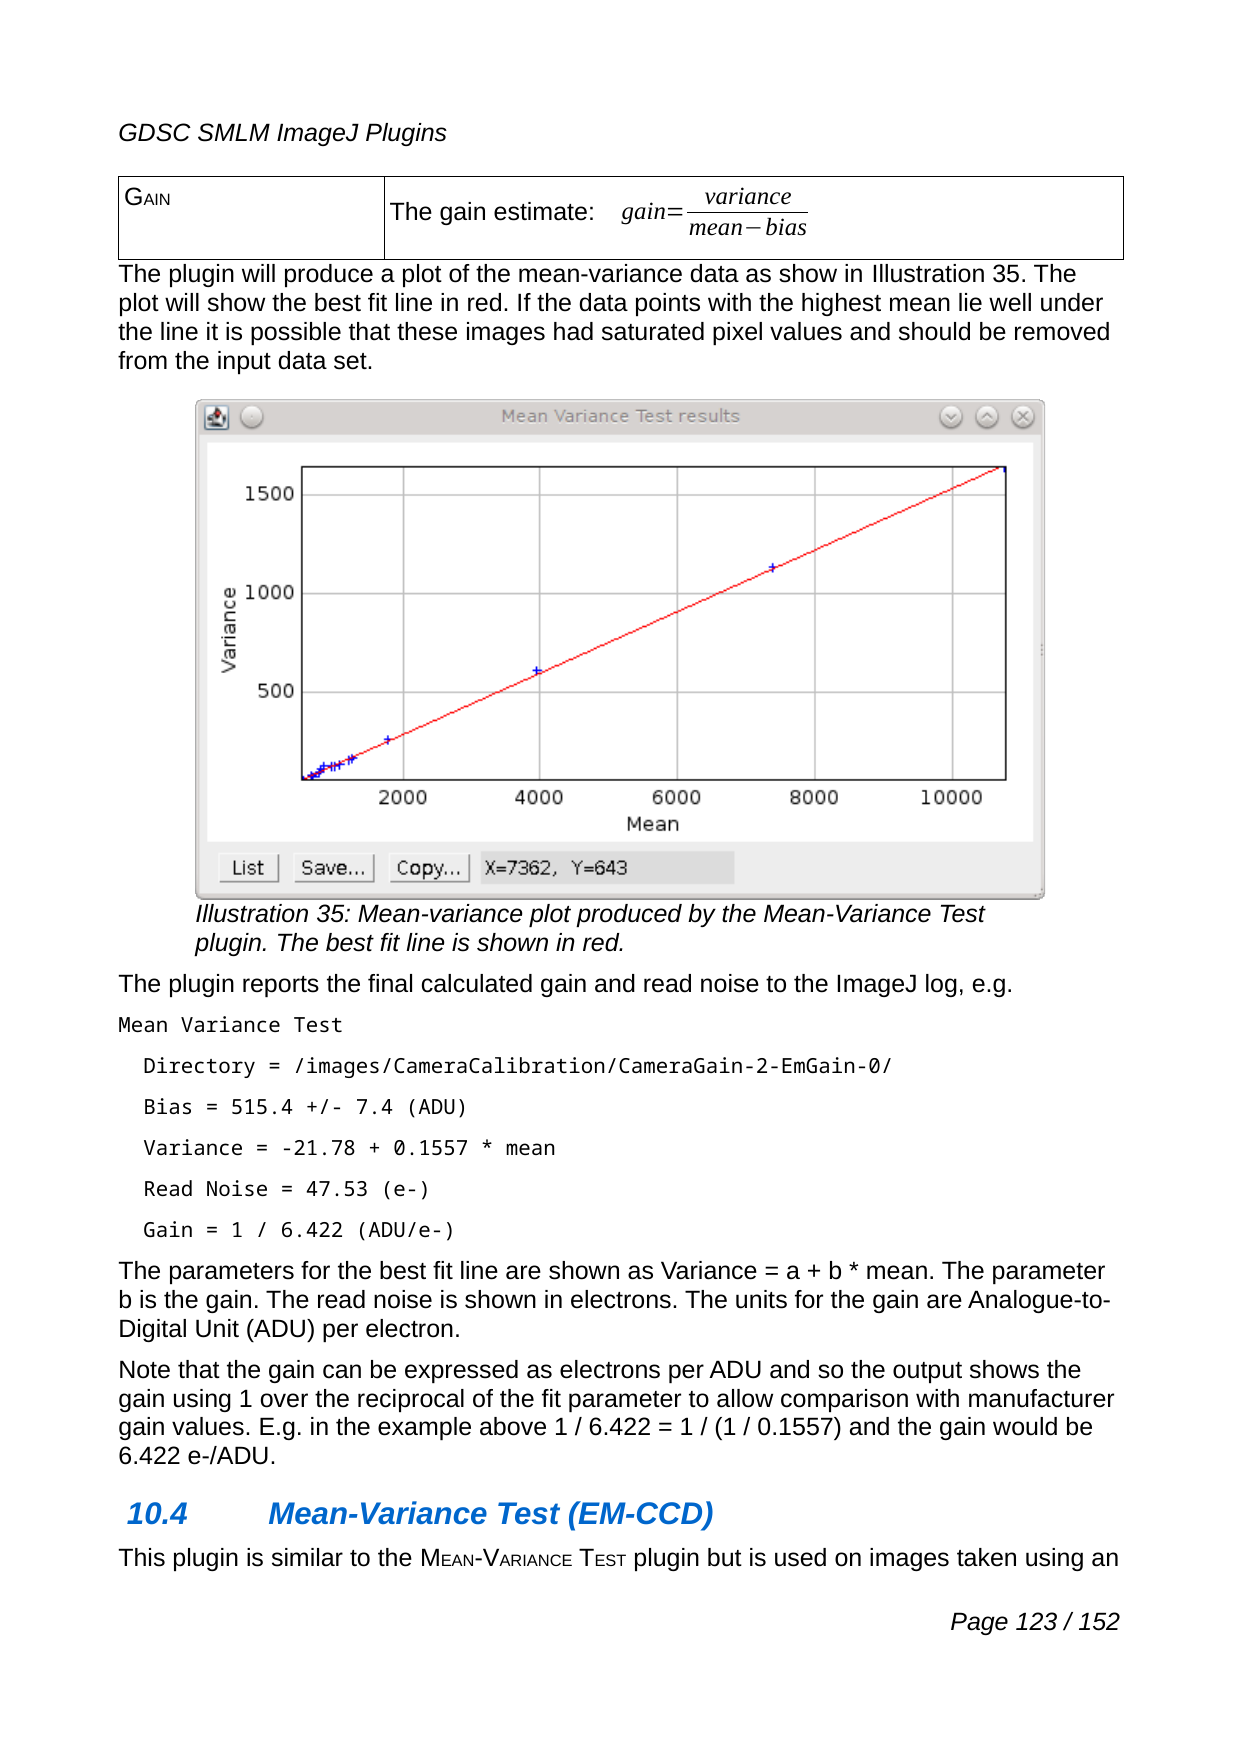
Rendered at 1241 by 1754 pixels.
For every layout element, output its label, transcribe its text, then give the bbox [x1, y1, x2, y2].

text Illustration 35: Mean-variance plot produced by the Mean-Variance Test plugin. The best fit line is shown in red. [195, 900, 1045, 957]
text The plugin reports the final calculated gain and read noise to the ImageJ log, e.g. [118, 969, 1122, 998]
text Directory = /images/CameraCalibration/CameraGain-2-EmGain-0/ [118, 1051, 1122, 1080]
text Bias = 515.4 +/- 7.4 (ADU) [118, 1092, 1122, 1121]
table_cell The gain estimate: [385, 177, 1123, 259]
text This plugin is similar to the Mean-Variance Test plugin but is used on images taken using an [118, 1543, 1122, 1572]
table_cell Gain [119, 177, 384, 259]
picture [195, 399, 1045, 900]
text Mean Variance Test [118, 1011, 1122, 1039]
text Note that the gain can be expressed as electrons per ADU and so the output shows the gain using 1 over the reciprocal of the fit parameter to allow comparison with manufacturer gain values. E.g. in the example above 1 / 6.422 = 1 / (1 / 0.1557) and the gain would be 6.422 e-/ADU. [118, 1355, 1122, 1470]
text Variance = -21.78 + 0.1557 * mean [118, 1133, 1122, 1162]
text Read Noise = 47.53 (e-) [118, 1174, 1122, 1203]
text The parameters for the best fit line are shown as Variance = a + b * mean. The parameter b is the gain. The read noise is shown in electrons. The units for the gain are Analogue-to-Digital Unit (ADU) per electron. [118, 1256, 1122, 1342]
text Gain = 1 / 6.422 (ADU/e-) [118, 1215, 1122, 1244]
subtitle Mean-Variance Test (EM-CCD) [118, 1495, 1122, 1531]
text The plugin will produce a plot of the mean-variance data as show in Illustration 35. The plot will show the best fit line in red. If the data points with the highest mean lie well under the line it is possible that these images had saturated pixel values and should be removed from the input data set. [118, 260, 1122, 374]
